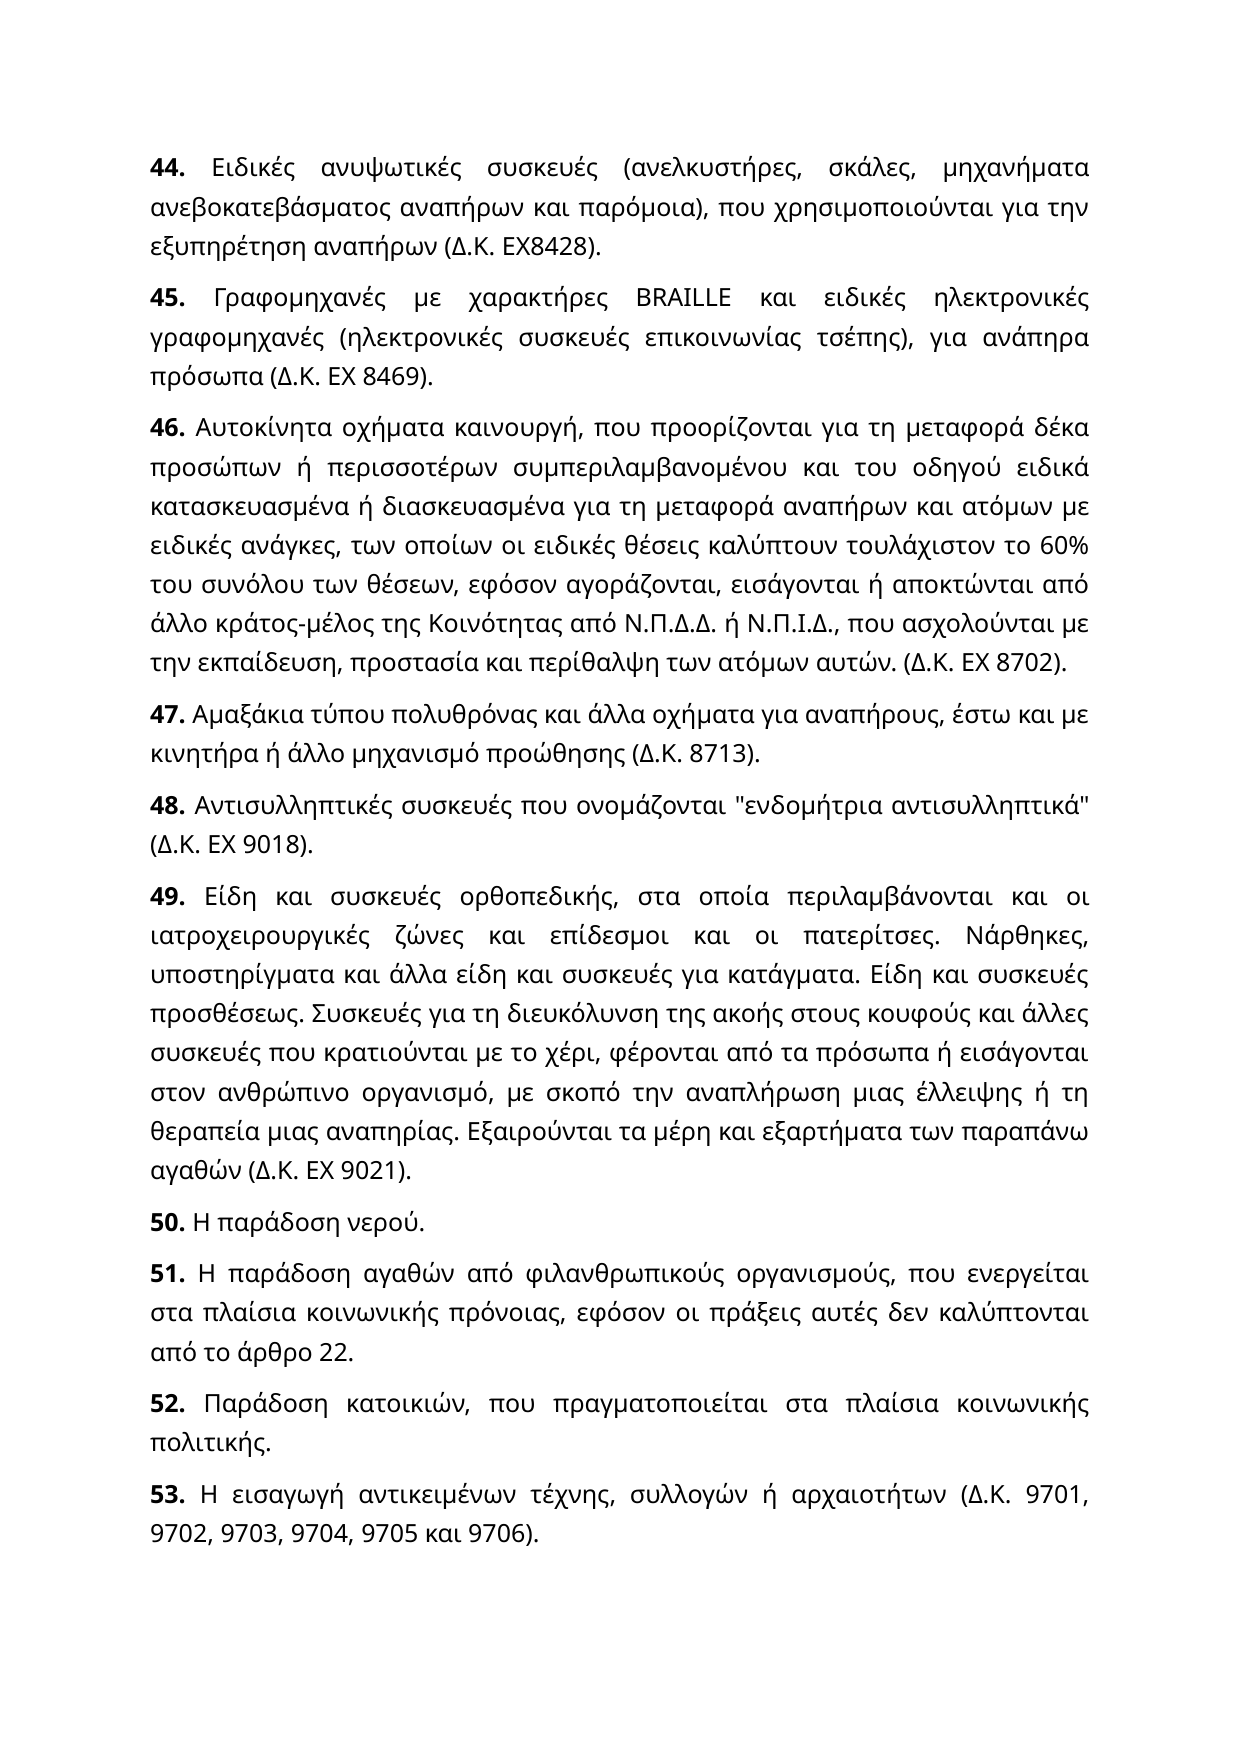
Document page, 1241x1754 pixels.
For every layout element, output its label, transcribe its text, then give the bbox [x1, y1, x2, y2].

text 45. Γραφομηχανές με χαρακτήρες BRAILLE και ειδικές ηλεκτρονικές γραφομηχανές (ηλεκτρονικές συσκευές επικοινωνίας τσέπης), για ανάπηρα πρόσωπα (Δ.Κ. ΕΧ 8469). [150, 280, 1090, 392]
text 48. Αντισυλληπτικές συσκευές που ονομάζονται "ενδομήτρια αντισυλληπτικά" (Δ.Κ. ΕΧ 9018). [150, 787, 1090, 861]
text 44. Ειδικές ανυψωτικές συσκευές (ανελκυστήρες, σκάλες, μηχανήματα ανεβοκατεβάσματος αναπήρων και παρόμοια), που χρησιμοποιούνται για την εξυπηρέτηση αναπήρων (Δ.Κ. ΕΧ8428). [150, 150, 1090, 262]
text 51. Η παράδοση αγαθών από φιλανθρωπικούς οργανισμούς, που ενεργείται στα πλαίσια κοινωνικής πρόνοιας, εφόσον οι πράξεις αυτές δεν καλύπτονται από το άρθρο 22. [150, 1256, 1090, 1368]
text 47. Αμαξάκια τύπου πολυθρόνας και άλλα οχήματα για αναπήρους, έστω και με κινητήρα ή άλλο μηχανισμό προώθησης (Δ.Κ. 8713). [150, 697, 1090, 770]
text 53. Η εισαγωγή αντικειμένων τέχνης, συλλογών ή αρχαιοτήτων (Δ.Κ. 9701, 9702, 9703, 9704, 9705 και 9706). [150, 1477, 1090, 1550]
text 52. Παράδοση κατοικιών, που πραγματοποιείται στα πλαίσια κοινωνικής πολιτικής. [150, 1386, 1090, 1459]
text 49. Είδη και συσκευές ορθοπεδικής, στα οποία περιλαμβάνονται και οι ιατροχειρουργικές ζώνες και επίδεσμοι και οι πατερίτσες. Νάρθηκες, υποστηρίγματα και άλλα είδη και συσκευές για κατάγματα. Είδη και συσκευές προσθέσεως. Συσκευές για τη διευκόλυνση της ακοής στους κουφούς και άλλες συσκευές που κρατιούνται με το χέρι, φέρονται από τα πρόσωπα ή εισάγονται στον ανθρώπινο οργανισμό, με σκοπό την αναπλήρωση μιας έλλειψης ή τη θεραπεία μιας αναπηρίας. Εξαιρούνται τα μέρη και εξαρτήματα των παραπάνω αγαθών (Δ.Κ. ΕΧ 9021). [150, 878, 1090, 1187]
text 50. Η παράδοση νερού. [150, 1204, 1090, 1238]
text 46. Αυτοκίνητα οχήματα καινουργή, που προορίζονται για τη μεταφορά δέκα προσώπων ή περισσοτέρων συμπεριλαμβανομένου και του οδηγού ειδικά κατασκευασμένα ή διασκευασμένα για τη μεταφορά αναπήρων και ατόμων με ειδικές ανάγκες, των οποίων οι ειδικές θέσεις καλύπτουν τουλάχιστον το 60% του συνόλου των θέσεων, εφόσον αγοράζονται, εισάγονται ή αποκτώνται από άλλο κράτος-μέλος της Κοινότητας από Ν.Π.Δ.Δ. ή Ν.Π.Ι.Δ., που ασχολούνται με την εκπαίδευση, προστασία και περίθαλψη των ατόμων αυτών. (Δ.Κ. ΕΧ 8702). [150, 410, 1090, 679]
